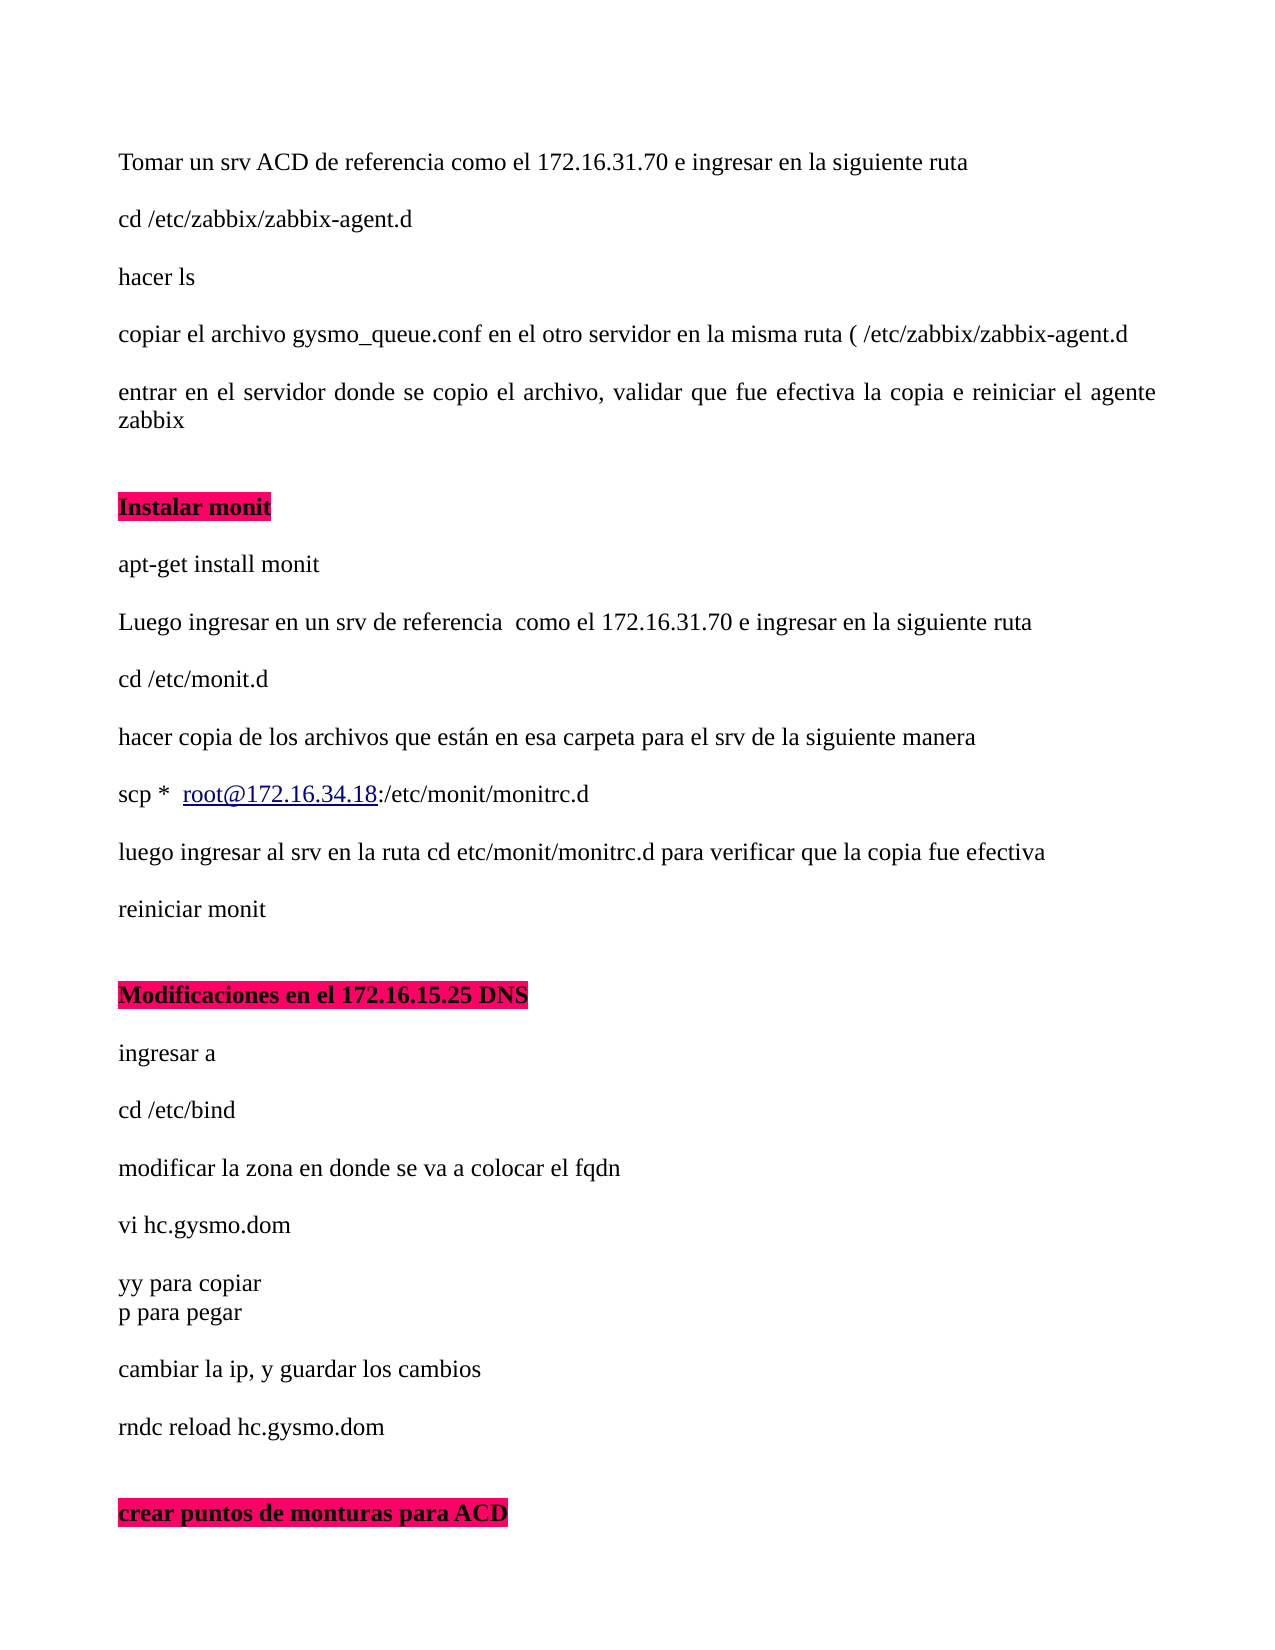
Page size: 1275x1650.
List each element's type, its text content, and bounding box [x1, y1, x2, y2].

text entrar en el servidor donde se copio el archivo, validar que fue efectiva la copia e reiniciar el agente zabbix [118, 377, 1157, 434]
text cd /etc/monit.d [118, 664, 1157, 693]
text luego ingresar al srv en la ruta cd etc/monit/monitrc.d para verificar que la copia fue efectiva [118, 837, 1157, 866]
text hacer ls [118, 262, 1157, 291]
text modificar la zona en donde se va a colocar el fqdn [118, 1153, 1157, 1182]
text reiniciar monit [118, 894, 1157, 923]
text Luego ingresar en un srv de referencia como el 172.16.31.70 e ingresar en la siguiente ruta [118, 607, 1157, 636]
text Modificaciones en el 172.16.15.25 DNS [118, 981, 1157, 1009]
text p para pegar [118, 1297, 1157, 1326]
text apt-get install monit [118, 549, 1157, 578]
text rndc reload hc.gysmo.dom [118, 1412, 1157, 1441]
text yy para copiar [118, 1268, 1157, 1297]
text Instalar monit [118, 492, 1157, 521]
text cd /etc/bind [118, 1096, 1157, 1124]
text ingresar a [118, 1038, 1157, 1067]
text cambiar la ip, y guardar los cambios [118, 1354, 1157, 1383]
text hacer copia de los archivos que están en esa carpeta para el srv de la siguiente manera [118, 722, 1157, 751]
text crear puntos de monturas para ACD [118, 1498, 1157, 1527]
text vi hc.gysmo.dom [118, 1211, 1157, 1239]
text cd /etc/zabbix/zabbix-agent.d [118, 204, 1157, 233]
text copiar el archivo gysmo_queue.conf en el otro servidor en la misma ruta ( /etc/zabbix/zabbix-agent.d [118, 319, 1157, 348]
text scp * root@172.16.34.18:/etc/monit/monitrc.d [118, 779, 1157, 808]
text Tomar un srv ACD de referencia como el 172.16.31.70 e ingresar en la siguiente ruta [118, 147, 1157, 176]
